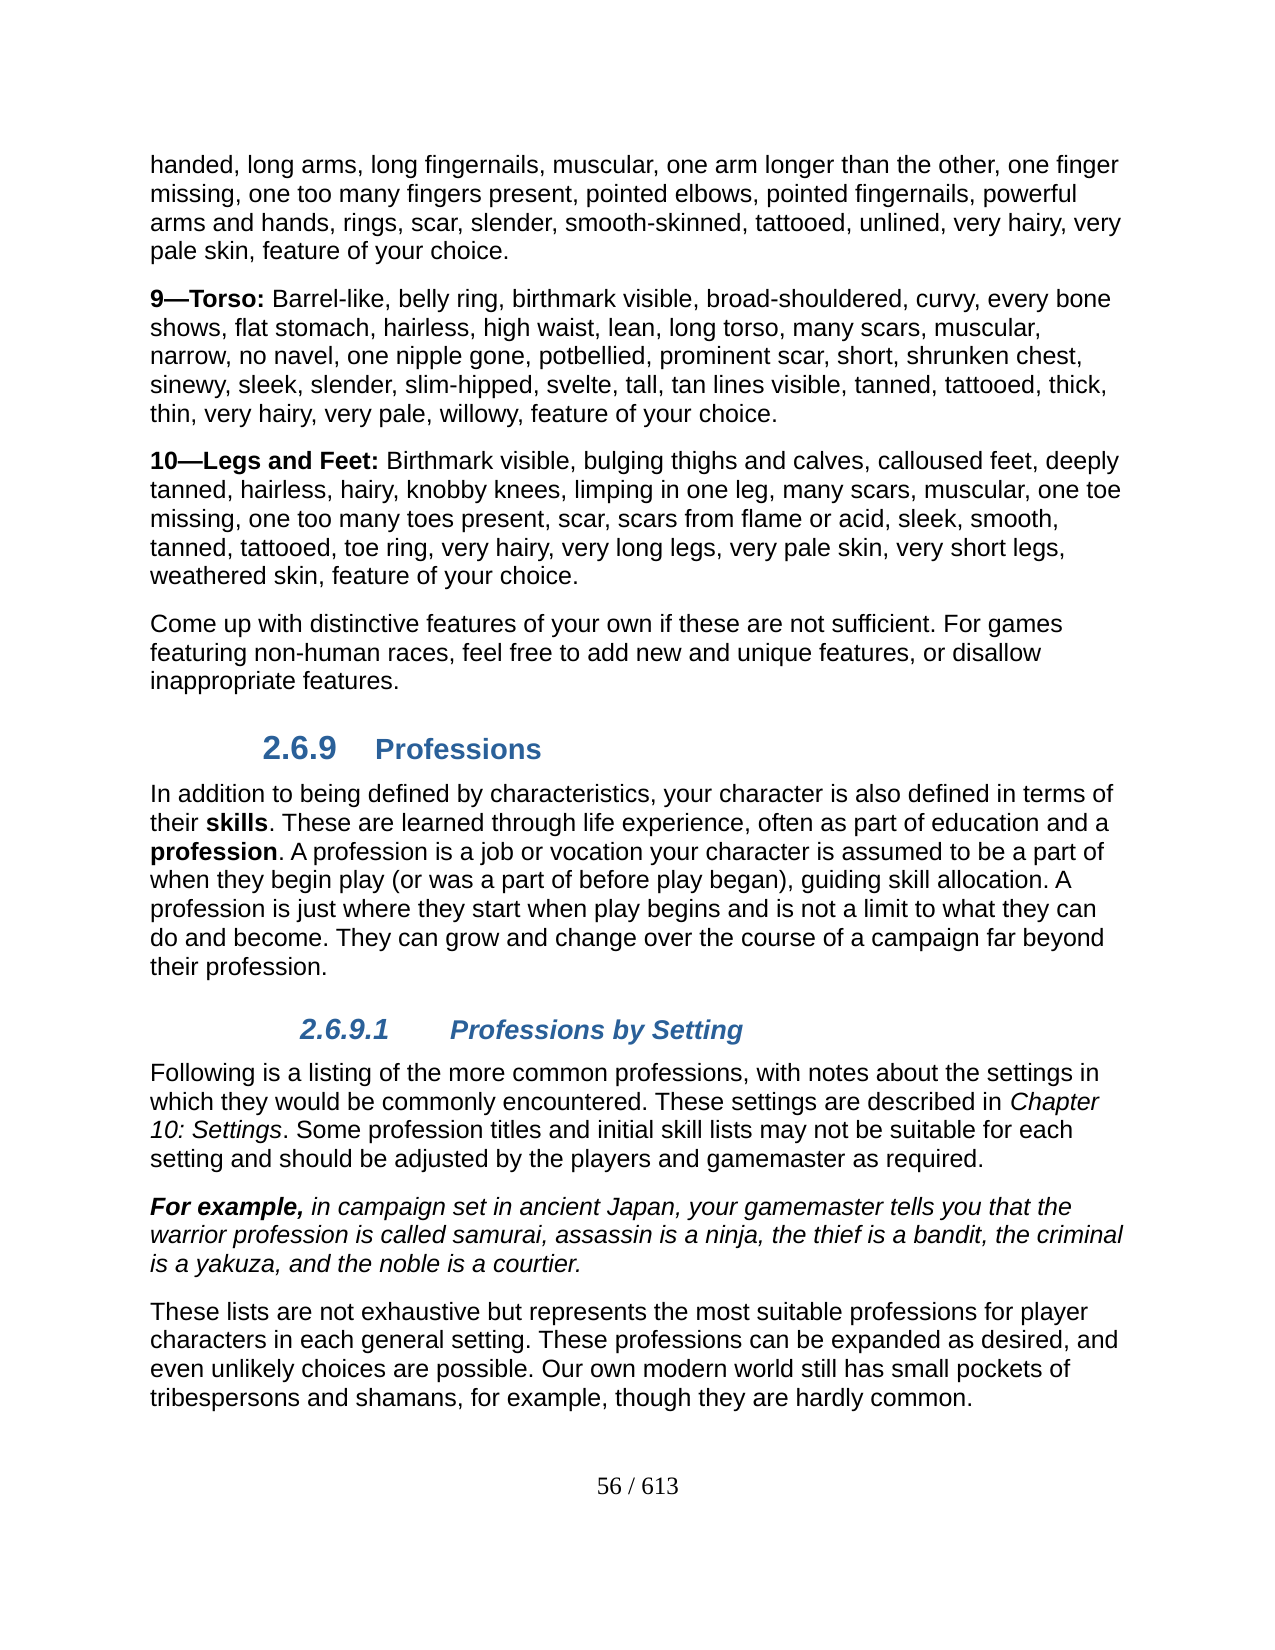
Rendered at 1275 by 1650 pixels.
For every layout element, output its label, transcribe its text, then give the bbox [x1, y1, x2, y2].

subtitle Professions by Setting [300, 1012, 1125, 1045]
text 10—Legs and Feet: Birthmark visible, bulging thighs and calves, calloused feet, deeply tanned, hairless, hairy, knobby knees, limping in one leg, many scars, muscular, one toe missing, one too many toes present, scar, scars from flame or acid, sleek, smooth, tanned, tattooed, toe ring, very hairy, very long legs, very pale skin, very short legs, weathered skin, feature of your choice. [150, 446, 1125, 590]
text Come up with distinctive features of your own if these are not sufficient. For games featuring non-human races, feel free to add new and unique features, or disallow inappropriate features. [150, 609, 1125, 695]
text handed, long arms, long fingernails, muscular, one arm longer than the other, one finger missing, one too many fingers present, pointed elbows, pointed fingernails, powerful arms and hands, rings, scar, slender, smooth-skinned, tattooed, unlined, very hairy, very pale skin, feature of your choice. [150, 150, 1125, 265]
text Following is a listing of the more common professions, with notes about the settings in which they would be commonly encountered. These settings are described in Chapter 10: Settings. Some profession titles and initial skill lists may not be suitable for each setting and should be adjusted by the players and gamemaster as required. [150, 1058, 1125, 1173]
text These lists are not exhaustive but represents the most suitable professions for player characters in each general setting. These professions can be expanded as desired, and even unlikely choices are possible. Our own modern world still has small pockets of tribespersons and shamans, for example, though they are hardly common. [150, 1297, 1125, 1412]
text In addition to being defined by characteristics, your character is also defined in terms of their skills. These are learned through life experience, often as part of education and a profession. A profession is a job or vocation your character is assumed to be a part of when they begin play (or was a part of before play began), guiding skill allocation. A profession is just where they start when play begins and is not a limit to what they can do and become. They can grow and change over the course of a campaign far beyond their profession. [150, 779, 1125, 981]
text For example, in campaign set in ancient Japan, your gamemaster tells you that the warrior profession is called samurai, assassin is a ninja, the thief is a bandit, the criminal is a yakuza, and the noble is a courtier. [150, 1192, 1125, 1278]
text 9—Torso: Barrel-like, belly ring, birthmark visible, broad-shouldered, curvy, every bone shows, flat stomach, hairless, high waist, lean, long torso, many scars, muscular, narrow, no navel, one nipple gone, potbellied, prominent scar, short, shrunken chest, sinewy, sleek, slender, slim-hipped, svelte, tall, tan lines visible, tanned, tattooed, thick, thin, very hairy, very pale, willowy, feature of your choice. [150, 284, 1125, 427]
subtitle Professions [262, 728, 1125, 767]
